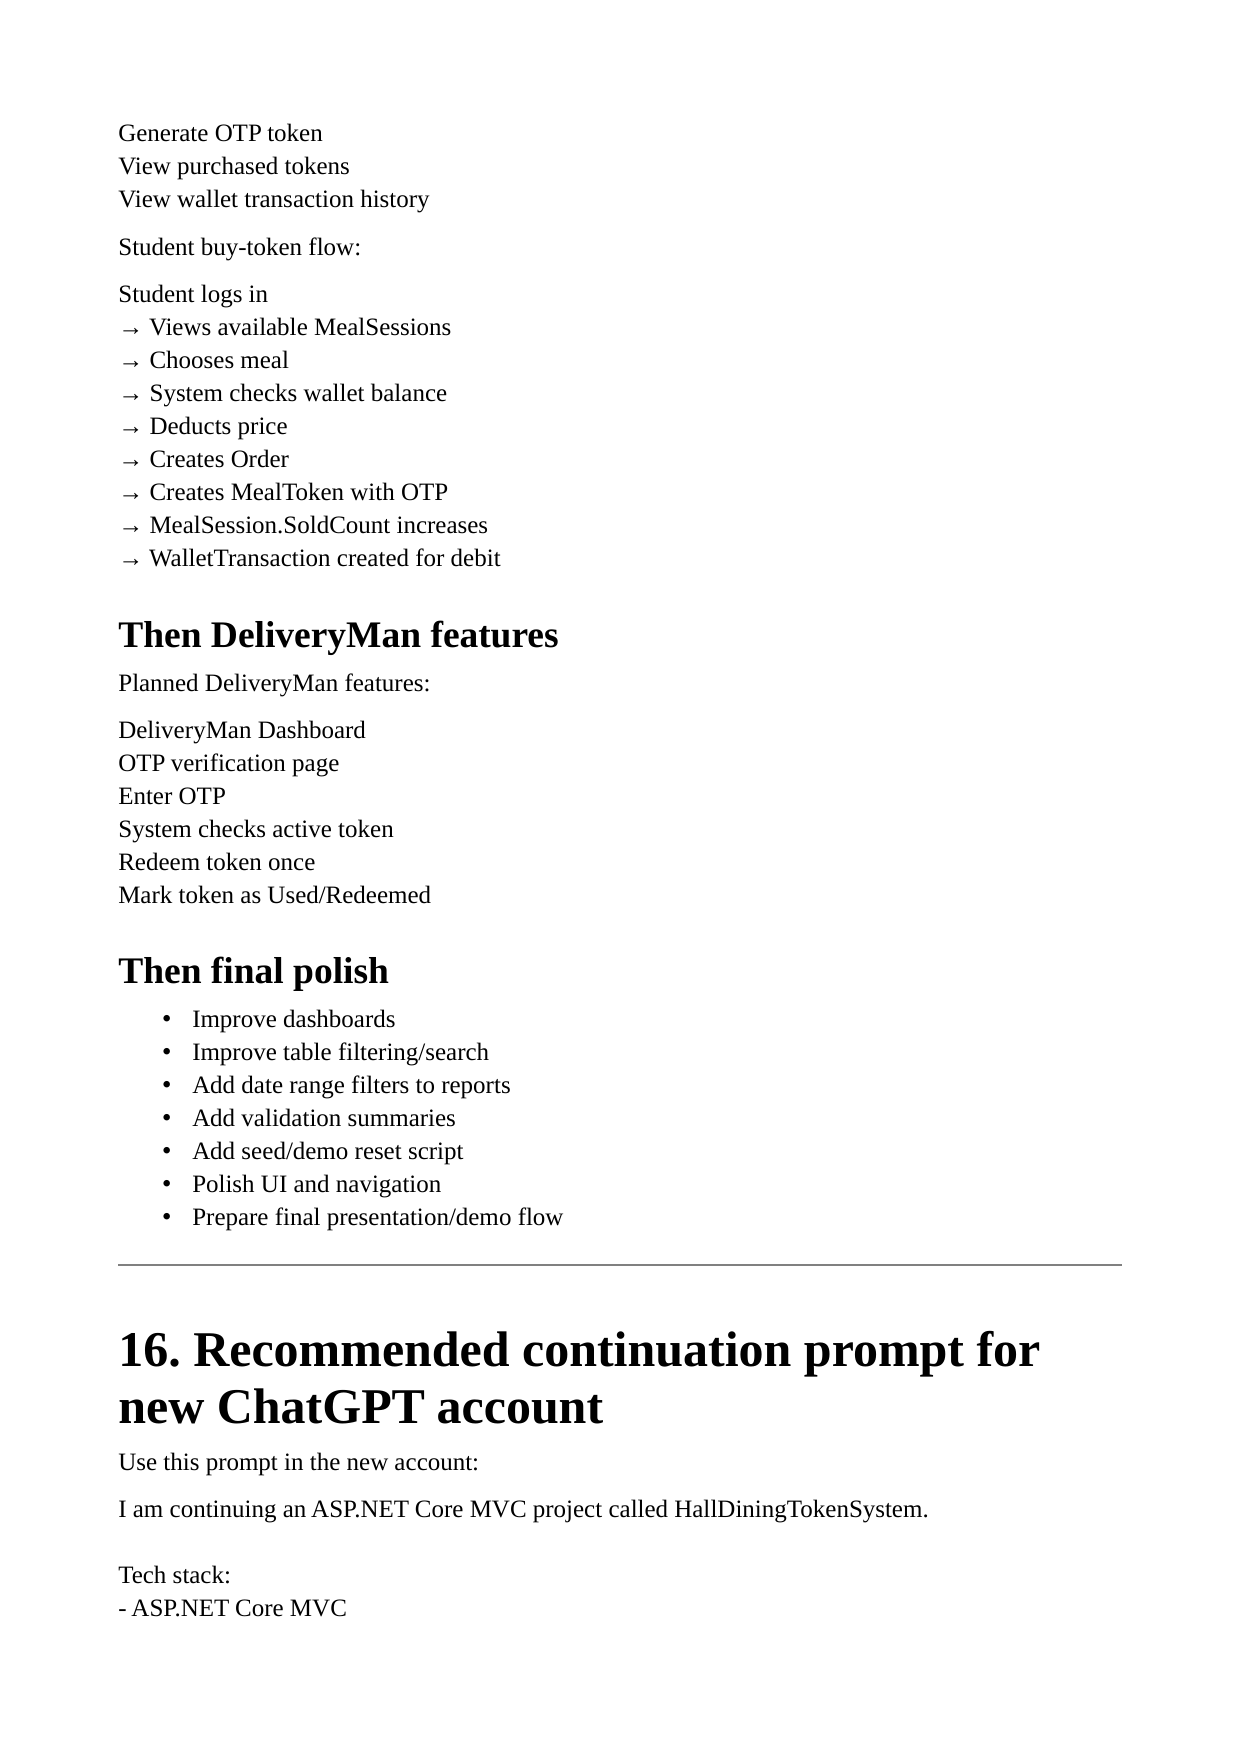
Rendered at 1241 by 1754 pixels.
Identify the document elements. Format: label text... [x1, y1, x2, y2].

text → Views available MealSessions [118, 312, 1122, 341]
subtitle 16. Recommended continuation prompt for new ChatGPT account [118, 1319, 1122, 1434]
text System checks active token [118, 814, 1122, 843]
list Prepare final presentation/demo flow [162, 1202, 1122, 1231]
list Add validation summaries [162, 1103, 1122, 1132]
text Student buy-token flow: [118, 232, 1122, 261]
text → WalletTransaction created for debit [118, 543, 1122, 572]
text Generate OTP token [118, 118, 1122, 147]
list Add seed/demo reset script [162, 1136, 1122, 1165]
text Student logs in [118, 279, 1122, 308]
text → MealSession.SoldCount increases [118, 511, 1122, 539]
text → Deducts price [118, 411, 1122, 440]
text → Chooses meal [118, 345, 1122, 374]
text Redeem token once [118, 847, 1122, 876]
text View wallet transaction history [118, 184, 1122, 213]
subtitle Then final polish [118, 949, 1122, 992]
text → System checks wallet balance [118, 378, 1122, 407]
text → Creates MealToken with OTP [118, 477, 1122, 506]
list Improve dashboards [162, 1004, 1122, 1033]
text Mark token as Used/Redeemed [118, 880, 1122, 909]
text → Creates Order [118, 444, 1122, 473]
text Tech stack: [118, 1561, 1122, 1589]
text Use this prompt in the new account: [118, 1447, 1122, 1476]
text View purchased tokens [118, 151, 1122, 180]
list Add date range filters to reports [162, 1070, 1122, 1099]
subtitle Then DeliveryMan features [118, 612, 1122, 655]
text OTP verification page [118, 748, 1122, 777]
list Improve table filtering/search [162, 1037, 1122, 1066]
text Planned DeliveryMan features: [118, 668, 1122, 696]
text DeliveryMan Dashboard [118, 715, 1122, 744]
text Enter OTP [118, 781, 1122, 810]
text I am continuing an ASP.NET Core MVC project called HallDiningTokenSystem. [118, 1494, 1122, 1523]
text - ASP.NET Core MVC [118, 1593, 1122, 1622]
list Polish UI and navigation [162, 1169, 1122, 1198]
